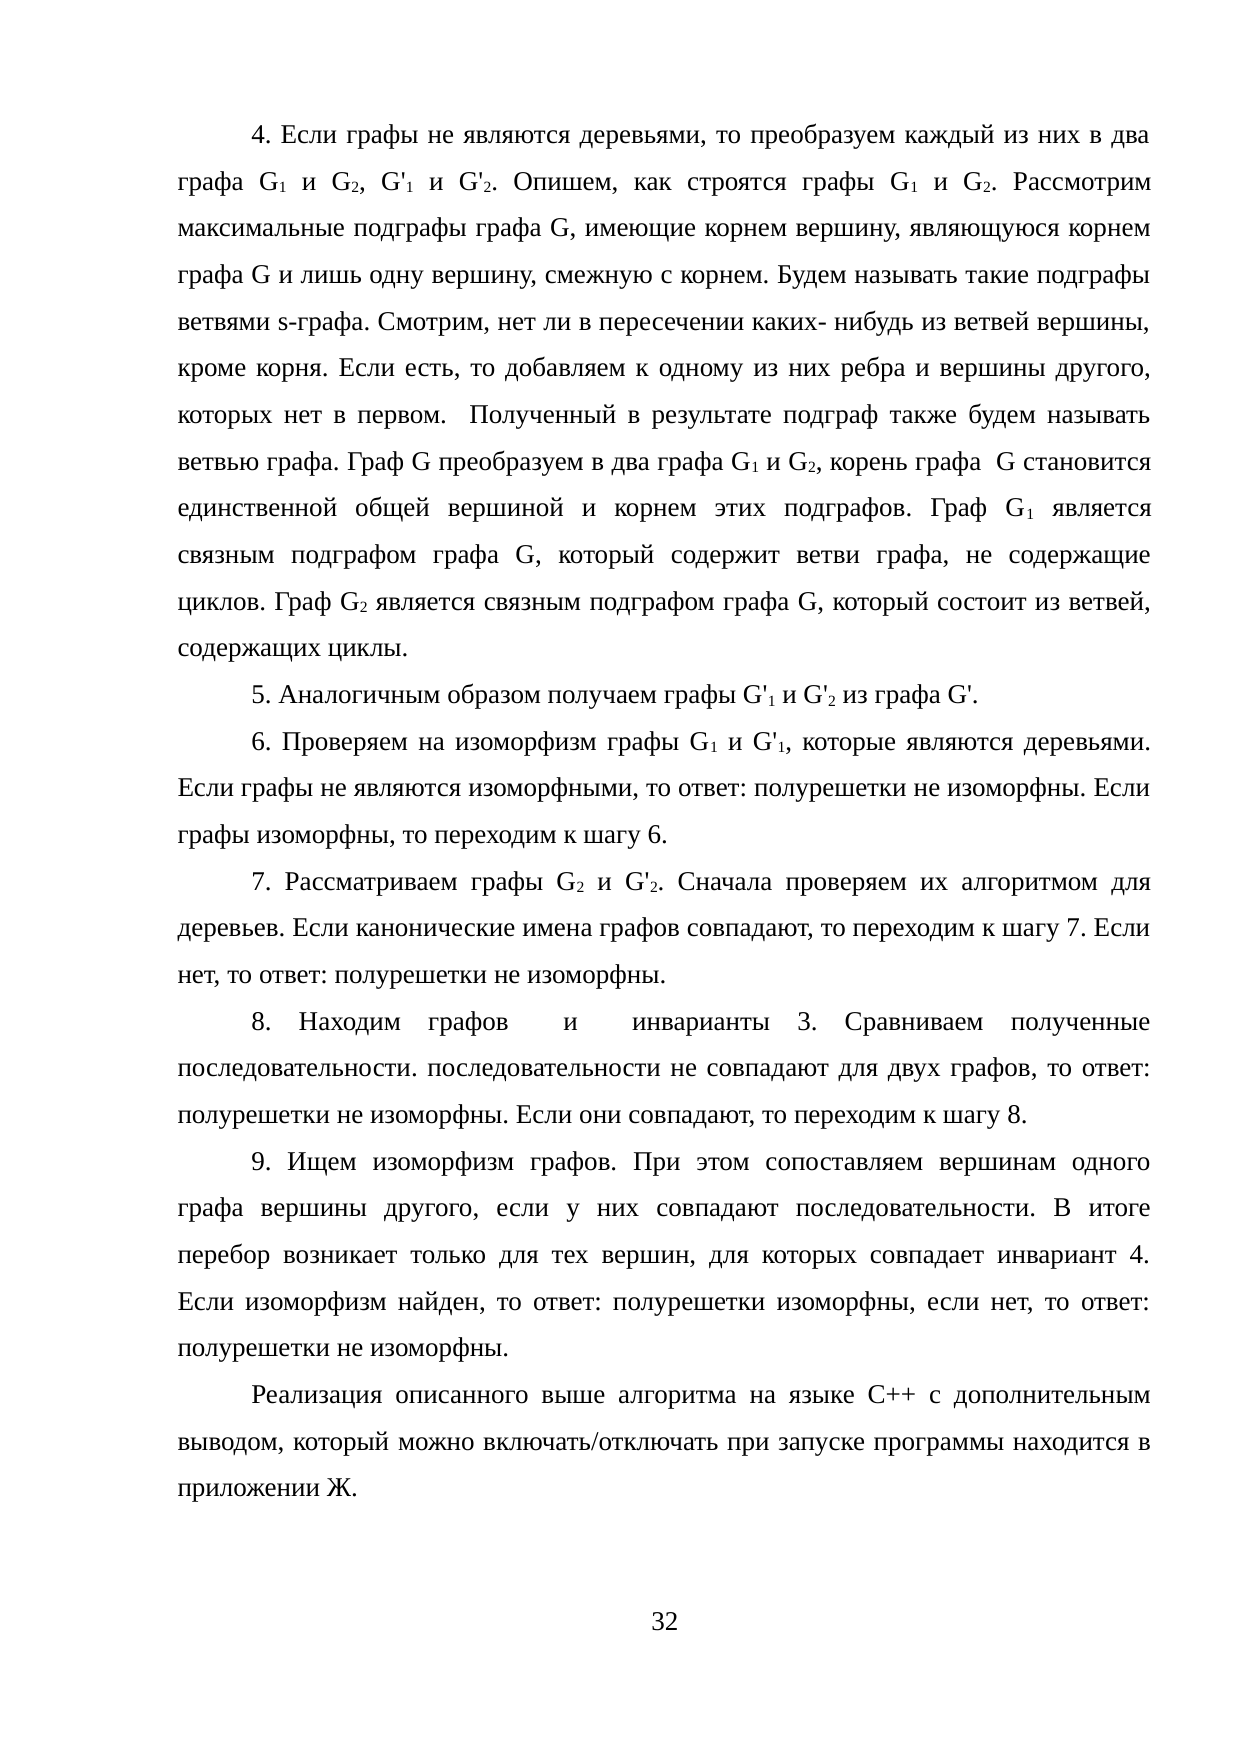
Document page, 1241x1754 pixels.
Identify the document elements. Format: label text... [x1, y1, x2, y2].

text 7. Рассматриваем графы G2 и G'2. Сначала проверяем их алгоритмом для деревьев. Если канонические имена графов совпадают, то переходим к шагу 7. Если нет, то ответ: полурешетки не изоморфны. [177, 865, 1152, 989]
text 9. Ищем изоморфизм графов. При этом сопоставляем вершинам одного графа вершины другого, если у них совпадают последовательности. В итоге перебор возникает только для тех вершин, для которых совпадает инвариант 4. Если изоморфизм найден, то ответ: полурешетки изоморфны, если нет, то ответ: полурешетки не изоморфны. [177, 1145, 1152, 1363]
text Реализация описанного выше алгоритма на языке C++ с дополнительным выводом, который можно включать/отключать при запуске программы находится в приложении Ж. [177, 1378, 1152, 1503]
text 5. Аналогичным образом получаем графы G'1 и G'2 из графа G'. [177, 678, 1152, 709]
text 4. Если графы не являются деревьями, то преобразуем каждый из них в два графа G1 и G2, G'1 и G'2. Опишем, как строятся графы G1 и G2. Рассмотрим максимальные подграфы графа G, имеющие корнем вершину, являющуюся корнем графа G и лишь одну вершину, смежную с корнем. Будем называть такие подграфы ветвями s-графа. Смотрим, нет ли в пересечении каких- нибудь из ветвей вершины, кроме корня. Если есть, то добавляем к одному из них ребра и вершины другого, которых нет в первом. Полученный в результате подграф также будем называть ветвью графа. Граф G преобразуем в два графа G1 и G2, корень графа G становится единственной общей вершиной и корнем этих подграфов. Граф G1 является связным подграфом графа G, который содержит ветви графа, не содержащие циклов. Граф G2 является связным подграфом графа G, который состоит из ветвей, содержащих циклы. [177, 118, 1152, 663]
text 8. Находим графов и инварианты 3. Сравниваем полученные последовательности. последовательности не совпадают для двух графов, то ответ: полурешетки не изоморфны. Если они совпадают, то переходим к шагу 8. [177, 1005, 1152, 1129]
text 6. Проверяем на изоморфизм графы G1 и G'1, которые являются деревьями. Если графы не являются изоморфными, то ответ: полурешетки не изоморфны. Если графы изоморфны, то переходим к шагу 6. [177, 725, 1152, 849]
